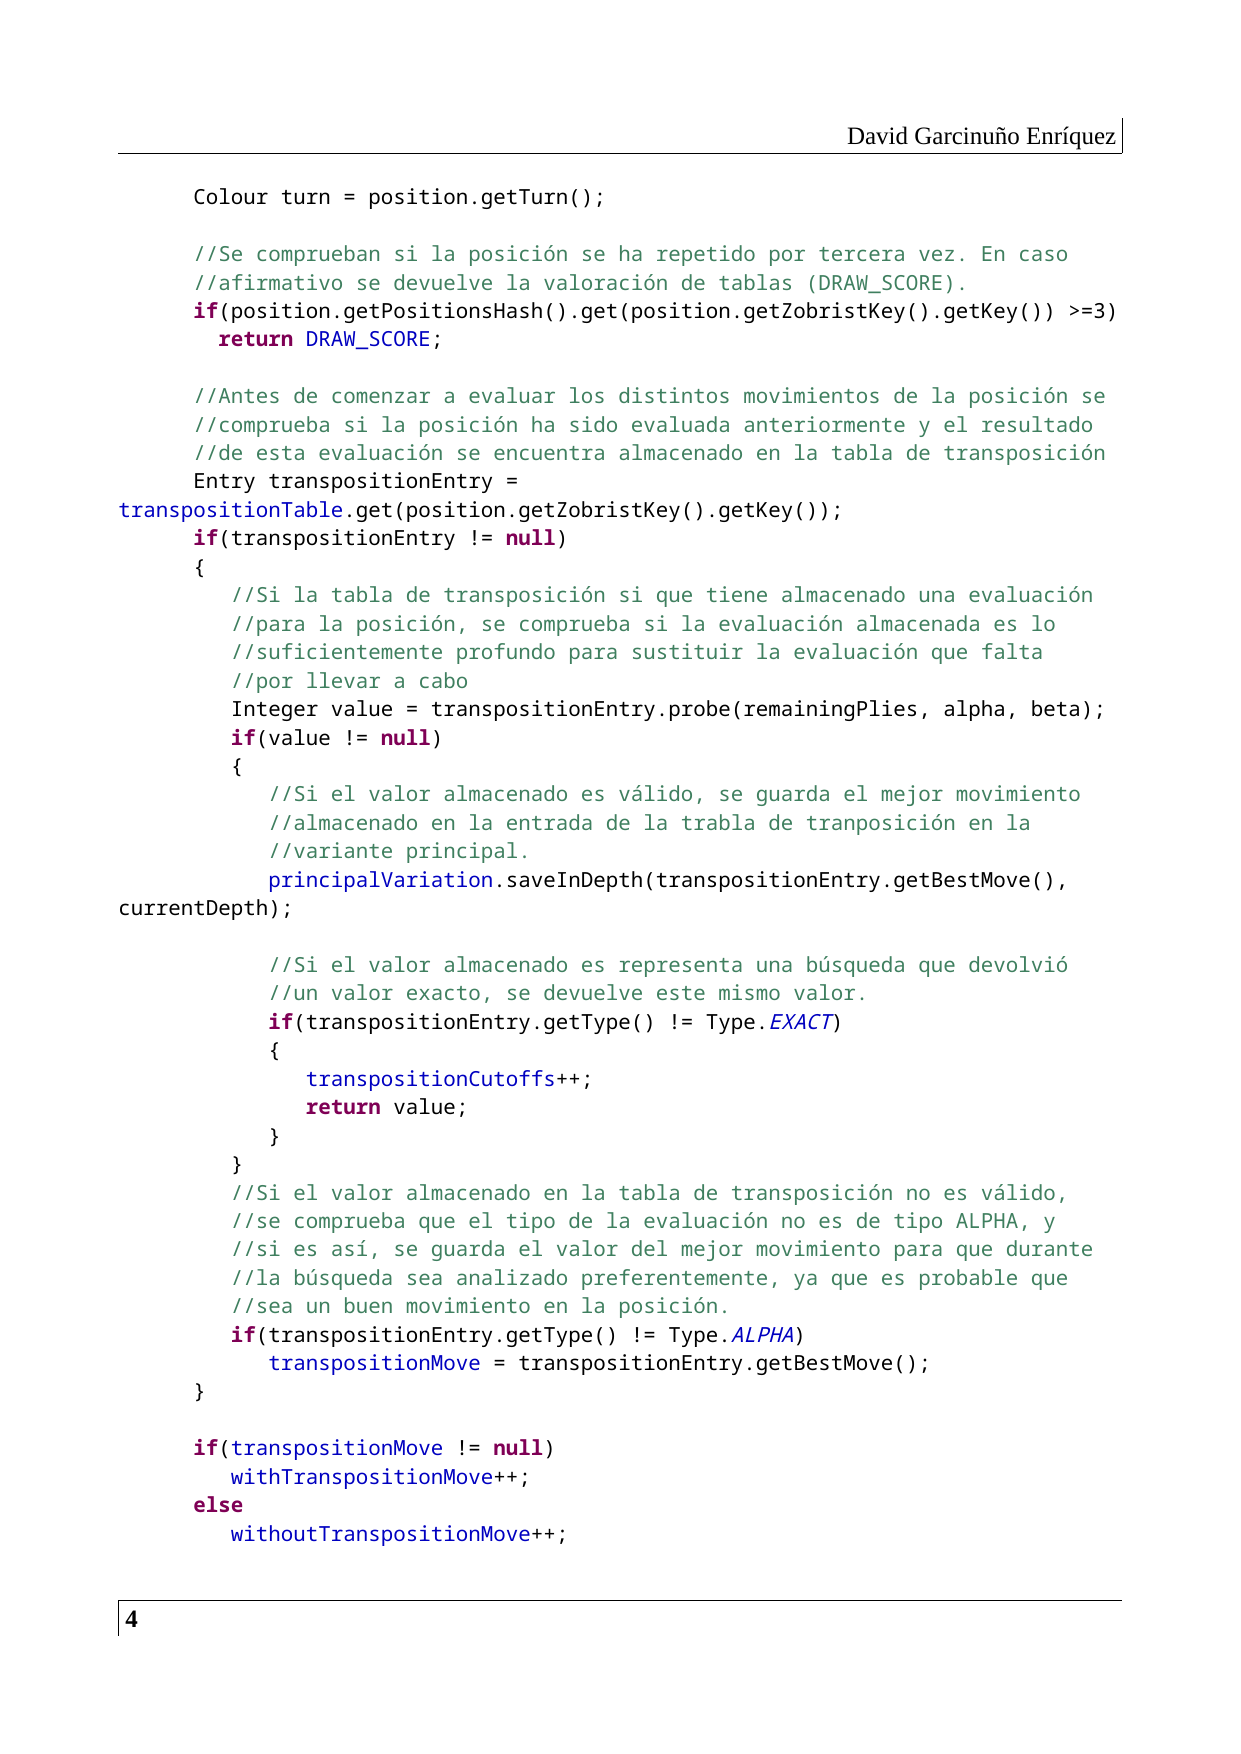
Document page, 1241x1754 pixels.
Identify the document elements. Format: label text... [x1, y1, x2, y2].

text } [118, 1121, 1122, 1149]
text //Si el valor almacenado es representa una búsqueda que devolvió [118, 950, 1122, 978]
text //por llevar a cabo [118, 666, 1122, 694]
text { [118, 751, 1122, 779]
text //Si la tabla de transposición si que tiene almacenado una evaluación [118, 580, 1122, 609]
text return value; [118, 1092, 1122, 1121]
text if(transpositionEntry != null) [118, 523, 1122, 552]
text if(transpositionMove != null) [118, 1433, 1122, 1462]
text //Se comprueban si la posición se ha repetido por tercera vez. En caso [118, 239, 1122, 268]
text //comprueba si la posición ha sido evaluada anteriormente y el resultado [118, 410, 1122, 438]
text //si es así, se guarda el valor del mejor movimiento para que durante [118, 1234, 1122, 1263]
text transpositionMove = transpositionEntry.getBestMove(); [118, 1348, 1122, 1377]
text //Si el valor almacenado en la tabla de transposición no es válido, [118, 1178, 1122, 1206]
text //de esta evaluación se encuentra almacenado en la tabla de transposición [118, 438, 1122, 467]
text //sea un buen movimiento en la posición. [118, 1291, 1122, 1320]
text transpositionCutoffs++; [118, 1064, 1122, 1092]
text //la búsqueda sea analizado preferentemente, ya que es probable que [118, 1263, 1122, 1291]
text //se comprueba que el tipo de la evaluación no es de tipo ALPHA, y [118, 1206, 1122, 1234]
text { [118, 1035, 1122, 1064]
text Integer value = transpositionEntry.probe(remainingPlies, alpha, beta); [118, 694, 1122, 723]
text return DRAW_SCORE; [118, 324, 1122, 353]
text //Antes de comenzar a evaluar los distintos movimientos de la posición se [118, 381, 1122, 410]
text withoutTranspositionMove++; [118, 1519, 1122, 1547]
text if(transpositionEntry.getType() != Type.ALPHA) [118, 1320, 1122, 1348]
text //para la posición, se comprueba si la evaluación almacenada es lo [118, 609, 1122, 637]
text Entry transpositionEntry = transpositionTable.get(position.getZobristKey().getKey()); [118, 467, 1122, 523]
text } [118, 1149, 1122, 1178]
text //variante principal. [118, 836, 1122, 865]
text { [118, 552, 1122, 580]
text if(value != null) [118, 723, 1122, 751]
text if(transpositionEntry.getType() != Type.EXACT) [118, 1007, 1122, 1035]
text withTranspositionMove++; [118, 1462, 1122, 1490]
text //almacenado en la entrada de la trabla de tranposición en la [118, 808, 1122, 836]
text //afirmativo se devuelve la valoración de tablas (DRAW_SCORE). [118, 268, 1122, 296]
text //un valor exacto, se devuelve este mismo valor. [118, 978, 1122, 1007]
text if(position.getPositionsHash().get(position.getZobristKey().getKey()) >=3) [118, 296, 1122, 324]
text //suficientemente profundo para sustituir la evaluación que falta [118, 637, 1122, 666]
text //Si el valor almacenado es válido, se guarda el mejor movimiento [118, 779, 1122, 808]
text } [118, 1377, 1122, 1405]
text principalVariation.saveInDepth(transpositionEntry.getBestMove(), currentDepth); [118, 865, 1122, 922]
text Colour turn = position.getTurn(); [118, 182, 1122, 211]
text else [118, 1490, 1122, 1519]
